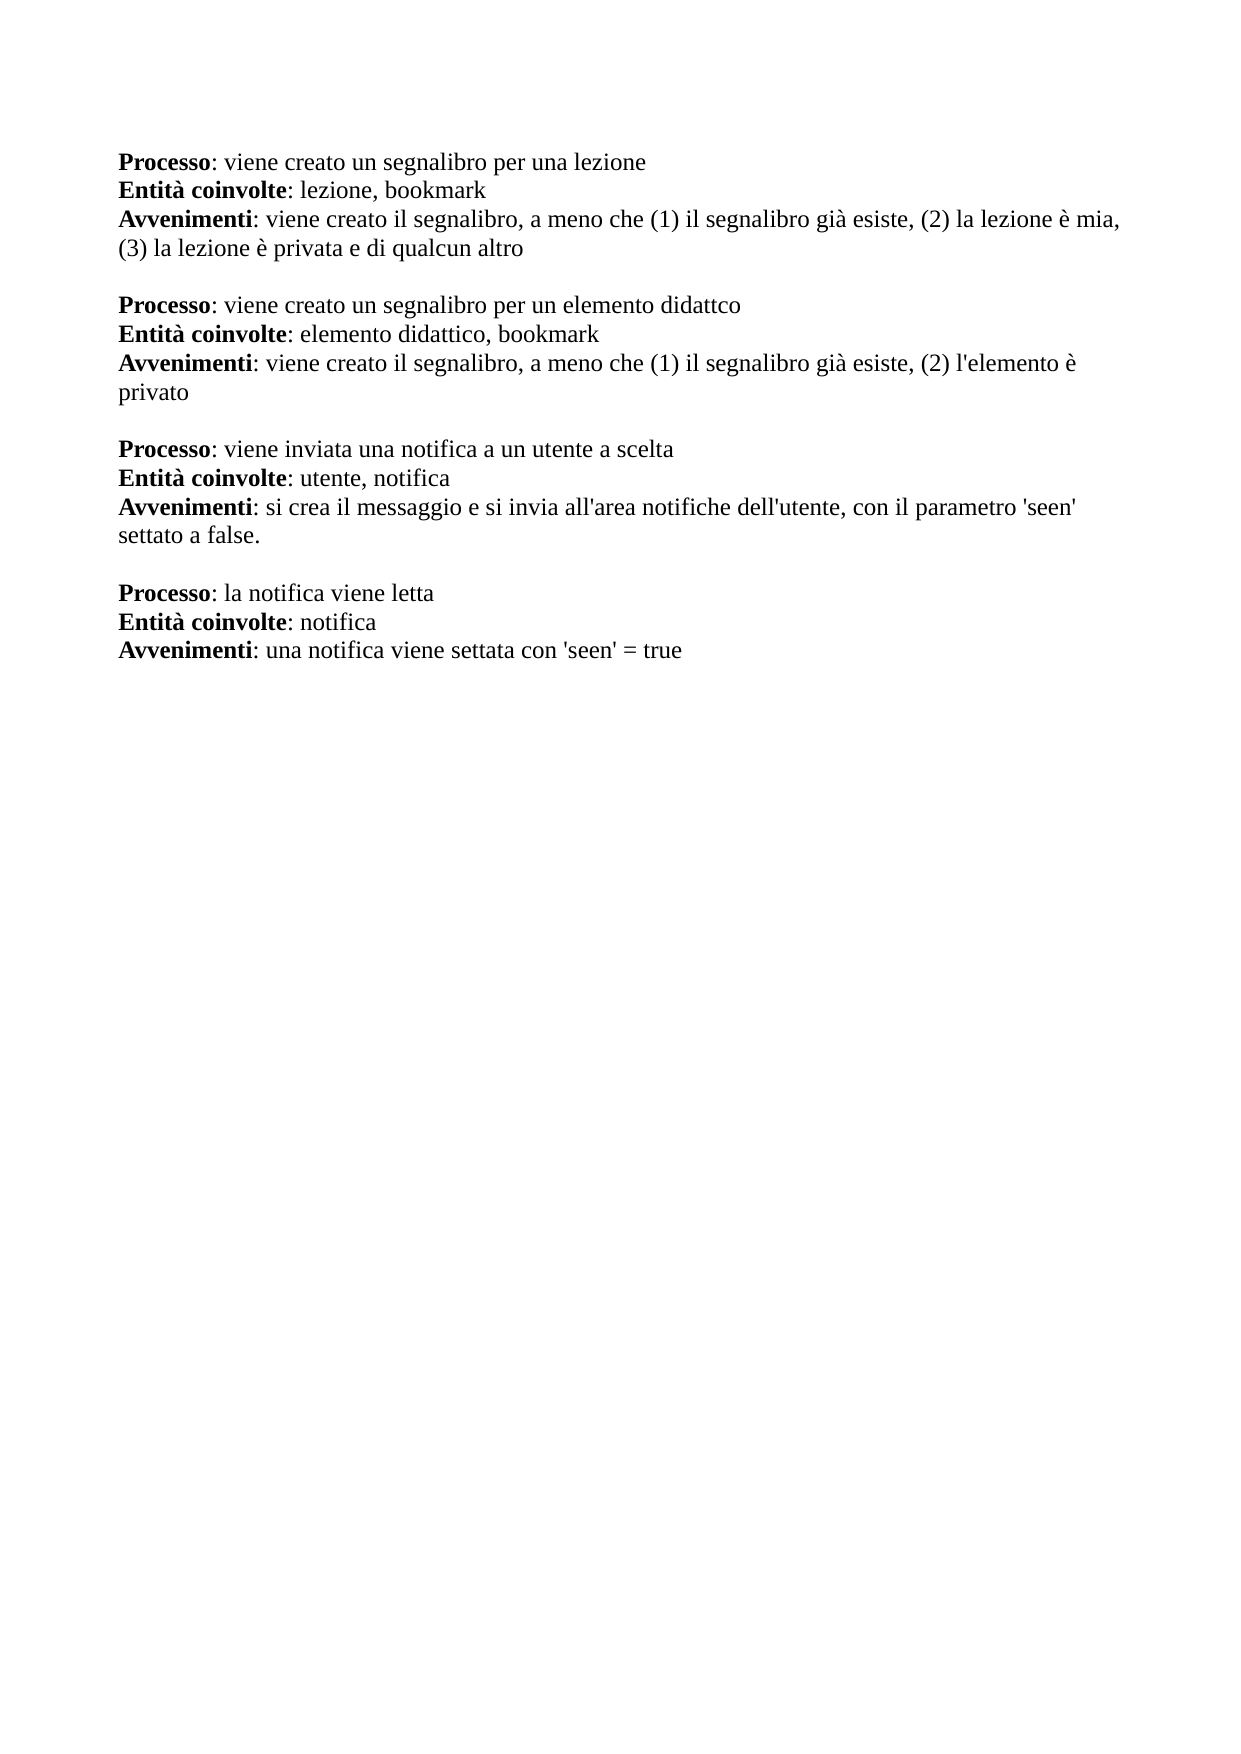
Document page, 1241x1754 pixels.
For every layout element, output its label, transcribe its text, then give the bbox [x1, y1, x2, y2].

text Entità coinvolte: lezione, bookmark [118, 176, 1122, 204]
text Avvenimenti: viene creato il segnalibro, a meno che (1) il segnalibro già esiste, (2) la lezione è mia, (3) la lezione è privata e di qualcun altro [118, 204, 1122, 262]
text Processo: la notifica viene letta [118, 578, 1122, 607]
text Entità coinvolte: notifica [118, 607, 1122, 636]
text Avvenimenti: una notifica viene settata con 'seen' = true [118, 636, 1122, 664]
text Avvenimenti: viene creato il segnalibro, a meno che (1) il segnalibro già esiste, (2) l'elemento è privato [118, 348, 1122, 406]
text Avvenimenti: si crea il messaggio e si invia all'area notifiche dell'utente, con il parametro 'seen' settato a false. [118, 492, 1122, 549]
text Processo: viene creato un segnalibro per un elemento didattco [118, 291, 1122, 319]
text Processo: viene inviata una notifica a un utente a scelta [118, 434, 1122, 463]
text Entità coinvolte: elemento didattico, bookmark [118, 319, 1122, 348]
text Entità coinvolte: utente, notifica [118, 463, 1122, 492]
text Processo: viene creato un segnalibro per una lezione [118, 147, 1122, 176]
